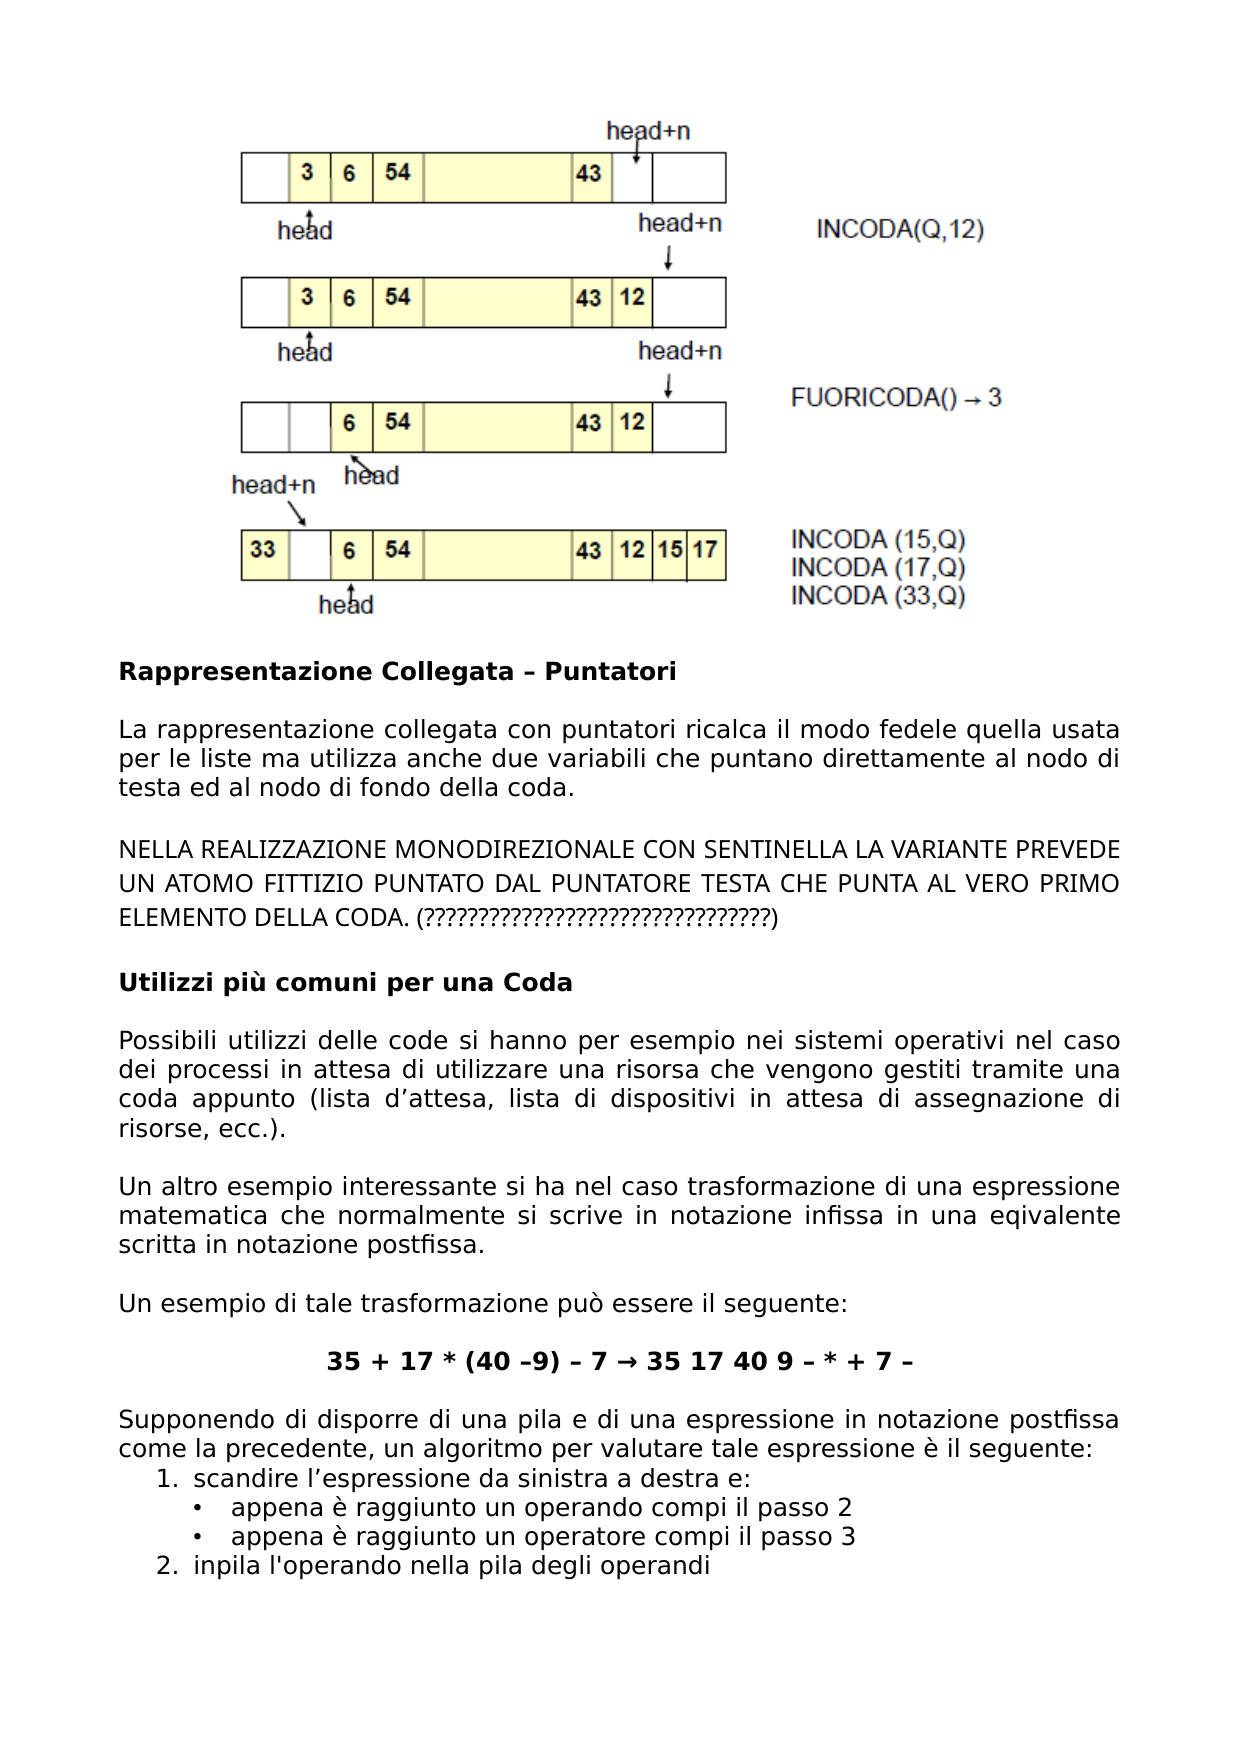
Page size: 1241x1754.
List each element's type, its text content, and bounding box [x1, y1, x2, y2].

text Un esempio di tale trasformazione può essere il seguente: [118, 1289, 1122, 1318]
text La rappresentazione collegata con puntatori ricalca il modo fedele quella usata per le liste ma utilizza anche due variabili che puntano direttamente al nodo di testa ed al nodo di fondo della coda. [118, 715, 1122, 802]
text 35 + 17 * (40 –9) – 7 → 35 17 40 9 – * + 7 – [118, 1347, 1122, 1376]
list inpila l'operando nella pila degli operandi [156, 1551, 1122, 1580]
picture [224, 118, 1016, 628]
text Rappresentazione Collegata – Puntatori [118, 657, 1122, 686]
list appena è raggiunto un operatore compi il passo 3 [193, 1522, 1122, 1551]
list scandire l’espressione da sinistra a destra e: [156, 1464, 1122, 1493]
text NELLA REALIZZAZIONE MONODIREZIONALE CON SENTINELLA LA VARIANTE PREVEDE UN ATOMO FITTIZIO PUNTATO DAL PUNTATORE TESTA CHE PUNTA AL VERO PRIMO ELEMENTO DELLA CODA. (????????????????????????????????) [118, 832, 1122, 934]
text Possibili utilizzi delle code si hanno per esempio nei sistemi operativi nel caso dei processi in attesa di utilizzare una risorsa che vengono gestiti tramite una coda appunto (lista d’attesa, lista di dispositivi in attesa di assegnazione di risorse, ecc.). [118, 1026, 1122, 1143]
text Utilizzi più comuni per una Coda [118, 968, 1122, 997]
text Supponendo di disporre di una pila e di una espressione in notazione postfissa come la precedente, un algoritmo per valutare tale espressione è il seguente: [118, 1405, 1122, 1464]
text Un altro esempio interessante si ha nel caso trasformazione di una espressione matematica che normalmente si scrive in notazione infissa in una eqivalente scritta in notazione postfissa. [118, 1172, 1122, 1259]
list appena è raggiunto un operando compi il passo 2 [193, 1493, 1122, 1522]
